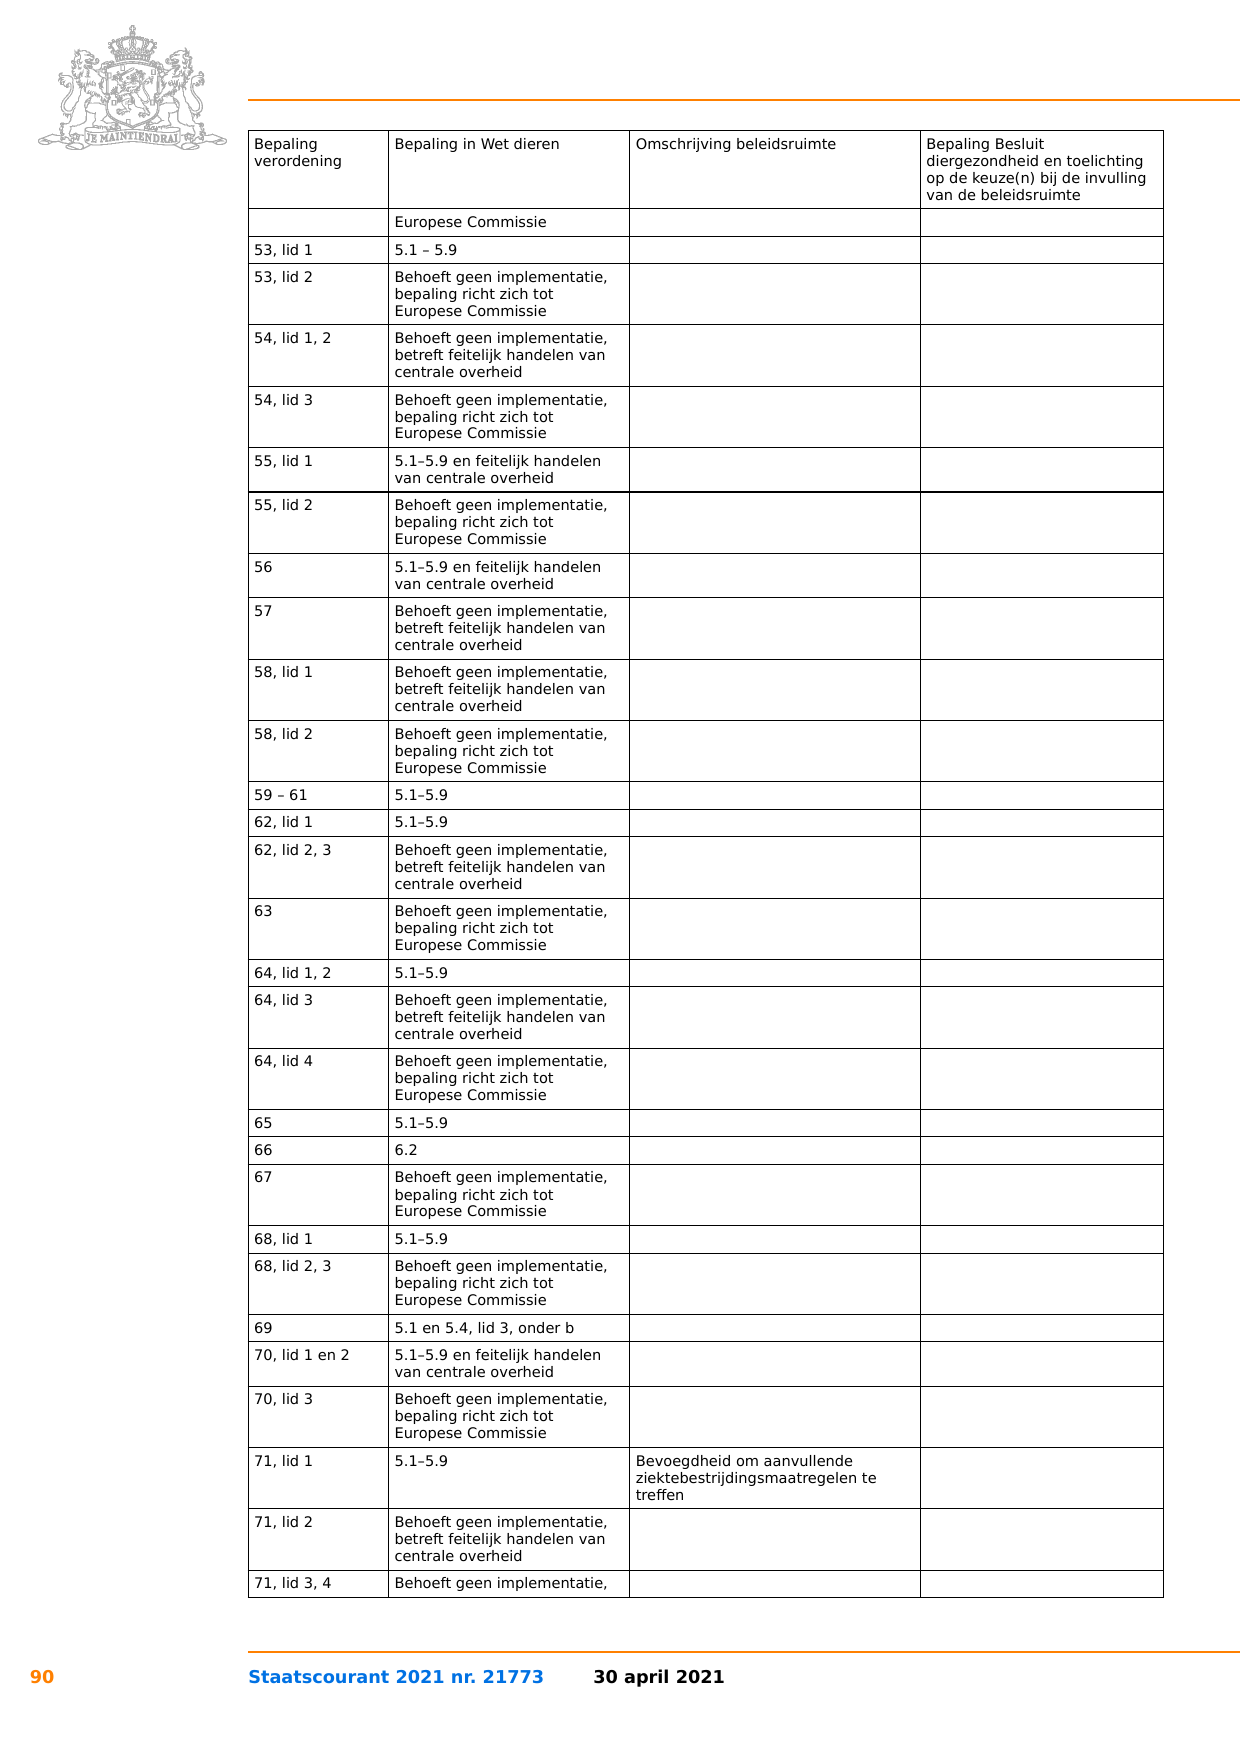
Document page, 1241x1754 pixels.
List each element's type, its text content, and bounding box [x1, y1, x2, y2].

table_cell 59 – 61 [249, 782, 388, 809]
table_cell Behoeft geen implementatie, [389, 1571, 629, 1597]
table_cell [921, 448, 1163, 491]
table_cell Behoeft geen implementatie, bepaling richt zich tot Europese Commissie [389, 1049, 629, 1109]
table_cell 53, lid 1 [249, 237, 388, 263]
table_cell 62, lid 2, 3 [249, 837, 388, 897]
table_cell 66 [249, 1137, 388, 1164]
table_cell [630, 387, 920, 447]
table_cell [921, 660, 1163, 720]
table_cell [630, 1315, 920, 1341]
table_cell Behoeft geen implementatie, betreft feitelijk handelen van centrale overheid [389, 598, 629, 658]
table_cell [630, 1110, 920, 1136]
table_cell 5.1–5.9 en feitelijk handelen van centrale overheid [389, 554, 629, 597]
table_cell [921, 325, 1163, 386]
table_cell [921, 598, 1163, 658]
table_cell 54, lid 3 [249, 387, 388, 447]
table_cell [630, 209, 920, 236]
table_cell 64, lid 3 [249, 987, 388, 1047]
table_cell [921, 1571, 1163, 1597]
table_cell [921, 1049, 1163, 1109]
table_cell 68, lid 2, 3 [249, 1254, 388, 1314]
table_cell 55, lid 2 [249, 493, 388, 553]
table_cell [630, 721, 920, 781]
table_cell 58, lid 1 [249, 660, 388, 720]
table_cell [921, 899, 1163, 959]
table_cell [921, 1387, 1163, 1447]
picture [38, 25, 227, 150]
table_cell 5.1–5.9 [389, 1448, 629, 1508]
table_cell Behoeft geen implementatie, betreft feitelijk handelen van centrale overheid [389, 660, 629, 720]
table_cell [630, 660, 920, 720]
table_cell 54, lid 1, 2 [249, 325, 388, 386]
table_cell [921, 837, 1163, 897]
table_cell [630, 837, 920, 897]
table_cell [630, 1226, 920, 1252]
table_cell [921, 810, 1163, 836]
table_cell [630, 899, 920, 959]
table_header Omschrijving beleidsruimte [630, 131, 920, 208]
table_cell 5.1–5.9 [389, 960, 629, 986]
table_cell [921, 1254, 1163, 1314]
table_cell [630, 1049, 920, 1109]
table_cell [921, 1342, 1163, 1386]
table_cell [630, 810, 920, 836]
table_cell [921, 782, 1163, 809]
table_cell 55, lid 1 [249, 448, 388, 491]
table_cell 53, lid 2 [249, 264, 388, 324]
table_cell 67 [249, 1165, 388, 1225]
table_cell [630, 598, 920, 658]
table_cell [630, 1387, 920, 1447]
table_cell [921, 721, 1163, 781]
table_cell [630, 1137, 920, 1164]
table_cell 57 [249, 598, 388, 658]
table_cell [921, 1509, 1163, 1569]
table_cell [921, 1226, 1163, 1252]
table_cell [921, 1110, 1163, 1136]
table_cell Behoeft geen implementatie, betreft feitelijk handelen van centrale overheid [389, 1509, 629, 1569]
table_cell [921, 387, 1163, 447]
table_cell Europese Commissie [389, 209, 629, 236]
table_cell Behoeft geen implementatie, betreft feitelijk handelen van centrale overheid [389, 837, 629, 897]
table_cell [921, 264, 1163, 324]
table_cell [630, 493, 920, 553]
table_cell Behoeft geen implementatie, bepaling richt zich tot Europese Commissie [389, 1387, 629, 1447]
table_cell 5.1 – 5.9 [389, 237, 629, 263]
table_cell [921, 987, 1163, 1047]
table_cell [921, 493, 1163, 553]
table_cell 5.1 en 5.4, lid 3, onder b [389, 1315, 629, 1341]
table_cell [630, 1509, 920, 1569]
table_cell Behoeft geen implementatie, bepaling richt zich tot Europese Commissie [389, 1165, 629, 1225]
table_header Bepaling verordening [249, 131, 388, 208]
table_cell [921, 1448, 1163, 1508]
table_cell 63 [249, 899, 388, 959]
table_cell [630, 1571, 920, 1597]
table_cell 5.1–5.9 [389, 1226, 629, 1252]
table_cell 6.2 [389, 1137, 629, 1164]
table_cell 70, lid 1 en 2 [249, 1342, 388, 1386]
table_cell [630, 782, 920, 809]
table_cell 68, lid 1 [249, 1226, 388, 1252]
table_cell [921, 237, 1163, 263]
table_cell Behoeft geen implementatie, bepaling richt zich tot Europese Commissie [389, 264, 629, 324]
table_cell 5.1–5.9 [389, 810, 629, 836]
table_cell Behoeft geen implementatie, bepaling richt zich tot Europese Commissie [389, 721, 629, 781]
table_cell [630, 554, 920, 597]
table_cell 64, lid 4 [249, 1049, 388, 1109]
table_cell 56 [249, 554, 388, 597]
table_cell [630, 237, 920, 263]
table_cell 62, lid 1 [249, 810, 388, 836]
table_cell 71, lid 2 [249, 1509, 388, 1569]
table_cell [921, 960, 1163, 986]
table_cell 71, lid 3, 4 [249, 1571, 388, 1597]
table_cell [921, 1165, 1163, 1225]
table_cell 64, lid 1, 2 [249, 960, 388, 986]
table_header Bepaling Besluit diergezondheid en toelichting op de keuze(n) bij de invulling van de beleidsruimte [921, 131, 1163, 208]
table_cell 5.1–5.9 en feitelijk handelen van centrale overheid [389, 448, 629, 491]
table_header Bepaling in Wet dieren [389, 131, 629, 208]
table_cell [630, 448, 920, 491]
table_cell Bevoegdheid om aanvullende ziektebestrijdingsmaatregelen te treffen [630, 1448, 920, 1508]
table_cell [921, 1137, 1163, 1164]
table_cell [921, 1315, 1163, 1341]
table_cell Behoeft geen implementatie, bepaling richt zich tot Europese Commissie [389, 387, 629, 447]
table_cell 69 [249, 1315, 388, 1341]
table_cell Behoeft geen implementatie, betreft feitelijk handelen van centrale overheid [389, 325, 629, 386]
table_cell 5.1–5.9 [389, 1110, 629, 1136]
table_cell 71, lid 1 [249, 1448, 388, 1508]
table_cell 5.1–5.9 [389, 782, 629, 809]
table_cell 70, lid 3 [249, 1387, 388, 1447]
table_cell [630, 960, 920, 986]
table_cell [630, 1254, 920, 1314]
table_cell [921, 209, 1163, 236]
table_cell [921, 554, 1163, 597]
table_cell 5.1–5.9 en feitelijk handelen van centrale overheid [389, 1342, 629, 1386]
table_cell [630, 264, 920, 324]
table_cell Behoeft geen implementatie, bepaling richt zich tot Europese Commissie [389, 1254, 629, 1314]
table_cell 58, lid 2 [249, 721, 388, 781]
table_cell [630, 1165, 920, 1225]
table_cell Behoeft geen implementatie, bepaling richt zich tot Europese Commissie [389, 493, 629, 553]
table_cell Behoeft geen implementatie, bepaling richt zich tot Europese Commissie [389, 899, 629, 959]
table_cell [249, 209, 388, 236]
table_cell 65 [249, 1110, 388, 1136]
table_cell [630, 325, 920, 386]
table_cell Behoeft geen implementatie, betreft feitelijk handelen van centrale overheid [389, 987, 629, 1047]
table_cell [630, 1342, 920, 1386]
table_cell [630, 987, 920, 1047]
